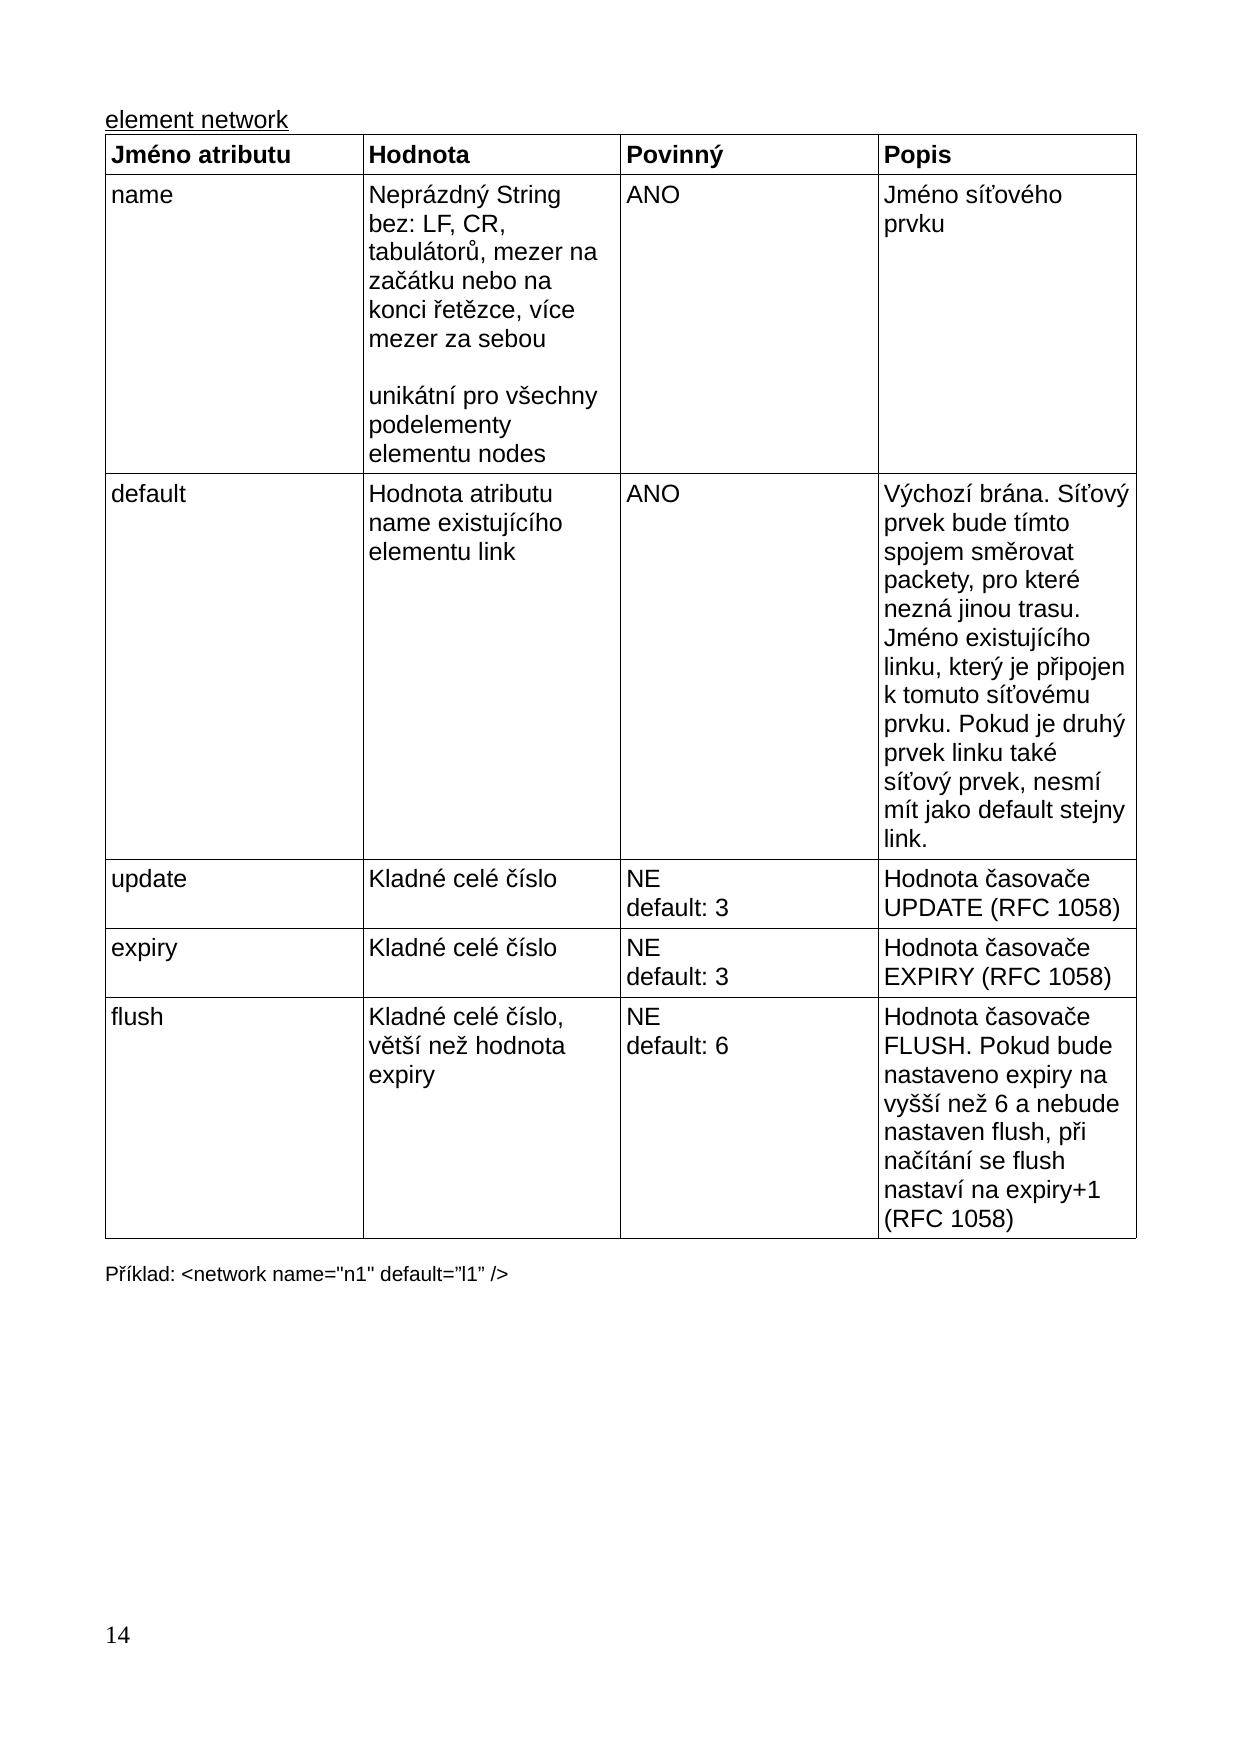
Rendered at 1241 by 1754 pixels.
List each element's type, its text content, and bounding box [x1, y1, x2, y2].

text element network [105, 105, 1136, 134]
table_cell Kladné celé číslo [364, 860, 620, 927]
text Příklad: <network name="n1" default=”l1” /> [105, 1262, 1136, 1286]
table_cell ANO [621, 175, 878, 473]
table_cell Hodnota časovače FLUSH. Pokud bude nastaveno expiry na vyšší než 6 a nebude nastaven flush, při načítání se flush nastaví na expiry+1 (RFC 1058) [879, 998, 1136, 1238]
table_cell default [106, 474, 363, 858]
table_cell flush [106, 998, 363, 1238]
table_cell Výchozí brána. Síťový prvek bude tímto spojem směrovat packety, pro které nezná jinou trasu. Jméno existujícího linku, který je připojen k tomuto síťovému prvku. Pokud je druhý prvek linku také síťový prvek, nesmí mít jako default stejny link. [879, 474, 1136, 858]
table_cell Neprázdný String bez: LF, CR, tabulátorů, mezer na začátku nebo na konci řetězce, více mezer za sebou unikátní pro všechny podelementy elementu nodes [364, 175, 620, 473]
table_cell Kladné celé číslo [364, 929, 620, 997]
table_cell Hodnota časovače UPDATE (RFC 1058) [879, 860, 1136, 927]
table_header Jméno atributu [106, 135, 363, 174]
table_header Povinný [621, 135, 878, 174]
table_header Popis [879, 135, 1136, 174]
table_cell Hodnota atributu name existujícího elementu link [364, 474, 620, 858]
table_cell Jméno síťového prvku [879, 175, 1136, 473]
table_header Hodnota [364, 135, 620, 174]
table_cell expiry [106, 929, 363, 997]
table_cell NE default: 3 [621, 860, 878, 927]
table_cell Hodnota časovače EXPIRY (RFC 1058) [879, 929, 1136, 997]
table_cell name [106, 175, 363, 473]
table_cell NE default: 3 [621, 929, 878, 997]
table_cell ANO [621, 474, 878, 858]
table_cell NE default: 6 [621, 998, 878, 1238]
table_cell update [106, 860, 363, 927]
table_cell Kladné celé číslo, větší než hodnota expiry [364, 998, 620, 1238]
